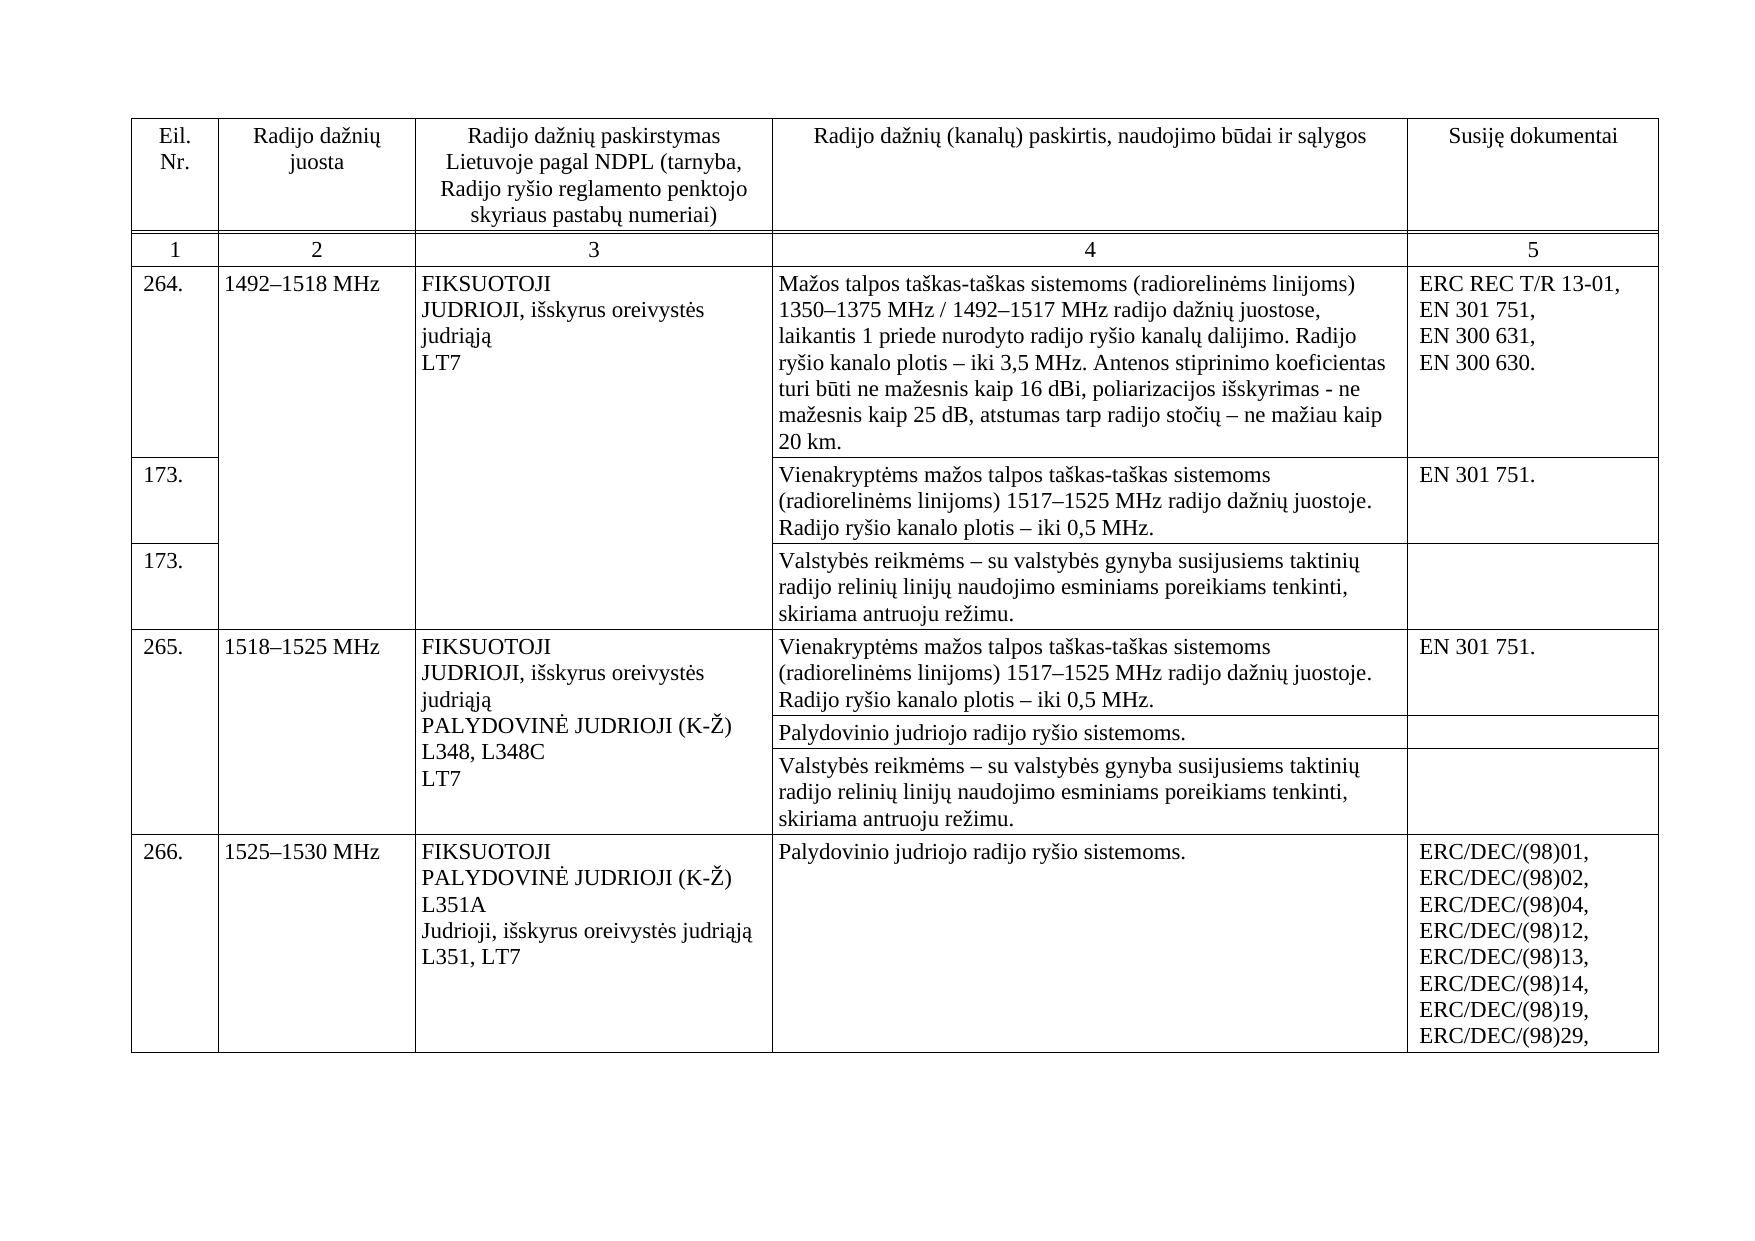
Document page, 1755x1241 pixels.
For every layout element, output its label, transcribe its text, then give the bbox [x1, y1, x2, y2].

table_cell 5 [1408, 234, 1658, 266]
table_header Radijo dažnių (kanalų) paskirtis, naudojimo būdai ir sąlygos [773, 119, 1407, 230]
table_cell ERC/DEC/(98)01, ERC/DEC/(98)02, ERC/DEC/(98)04, ERC/DEC/(98)12, ERC/DEC/(98)13, ERC/DEC/(98)14, ERC/DEC/(98)19, ERC/DEC/(98)29, [1408, 835, 1658, 1052]
table_cell 173. [132, 458, 218, 543]
table_cell 1518–1525 MHz [219, 630, 415, 834]
table_cell FIKSUOTOJI PALYDOVINĖ JUDRIOJI (K-Ž) L351A Judrioji, išskyrus oreivystės judriąją L351, LT7 [416, 835, 772, 1052]
table_cell 1 [132, 234, 218, 266]
table_cell FIKSUOTOJI JUDRIOJI, išskyrus oreivystės judriąją LT7 [416, 267, 772, 629]
table_header Radijo dažnių paskirstymas Lietuvoje pagal NDPL (tarnyba, Radijo ryšio reglamento penktojo skyriaus pastabų numeriai) [416, 119, 772, 230]
table_cell [1408, 749, 1658, 834]
table_cell EN 301 751. [1408, 630, 1658, 715]
table_cell 1525–1530 MHz [219, 835, 415, 1052]
table_cell 266. [132, 835, 218, 1052]
table_cell EN 301 751. [1408, 458, 1658, 543]
table_header Susiję dokumentai [1408, 119, 1658, 230]
table_cell 173. [132, 544, 218, 629]
table_cell [1408, 544, 1658, 629]
table_cell Palydovinio judriojo radijo ryšio sistemoms. [773, 835, 1407, 1052]
table_cell Valstybės reikmėms – su valstybės gynyba susijusiems taktinių radijo relinių linijų naudojimo esminiams poreikiams tenkinti, skiriama antruoju režimu. [773, 544, 1407, 629]
table_cell Mažos talpos taškas-taškas sistemoms (radiorelinėms linijoms) 1350–1375 MHz / 1492–1517 MHz radijo dažnių juostose, laikantis 1 priede nurodyto radijo ryšio kanalų dalijimo. Radijo ryšio kanalo plotis – iki 3,5 MHz. Antenos stiprinimo koeficientas turi būti ne mažesnis kaip 16 dBi, poliarizacijos išskyrimas - ne mažesnis kaip 25 dB, atstumas tarp radijo stočių – ne mažiau kaip 20 km. [773, 267, 1407, 457]
table_cell 3 [416, 234, 772, 266]
table_cell Valstybės reikmėms – su valstybės gynyba susijusiems taktinių radijo relinių linijų naudojimo esminiams poreikiams tenkinti, skiriama antruoju režimu. [773, 749, 1407, 834]
table_cell 264. [132, 267, 218, 457]
table_cell FIKSUOTOJI JUDRIOJI, išskyrus oreivystės judriąją PALYDOVINĖ JUDRIOJI (K-Ž) L348, L348C LT7 [416, 630, 772, 834]
table_cell 1492–1518 MHz [219, 267, 415, 629]
table_cell Vienakryptėms mažos talpos taškas-taškas sistemoms (radiorelinėms linijoms) 1517–1525 MHz radijo dažnių juostoje. Radijo ryšio kanalo plotis – iki 0,5 MHz. [773, 630, 1407, 715]
table_cell 4 [773, 234, 1407, 266]
table_cell 2 [219, 234, 415, 266]
table_header Eil. Nr. [132, 119, 218, 230]
table_cell Vienakryptėms mažos talpos taškas-taškas sistemoms (radiorelinėms linijoms) 1517–1525 MHz radijo dažnių juostoje. Radijo ryšio kanalo plotis – iki 0,5 MHz. [773, 458, 1407, 543]
table_cell Palydovinio judriojo radijo ryšio sistemoms. [773, 716, 1407, 748]
table_cell ERC REC T/R 13-01, EN 301 751, EN 300 631, EN 300 630. [1408, 267, 1658, 457]
table_cell 265. [132, 630, 218, 834]
table_cell [1408, 716, 1658, 748]
table_header Radijo dažnių juosta [219, 119, 415, 230]
